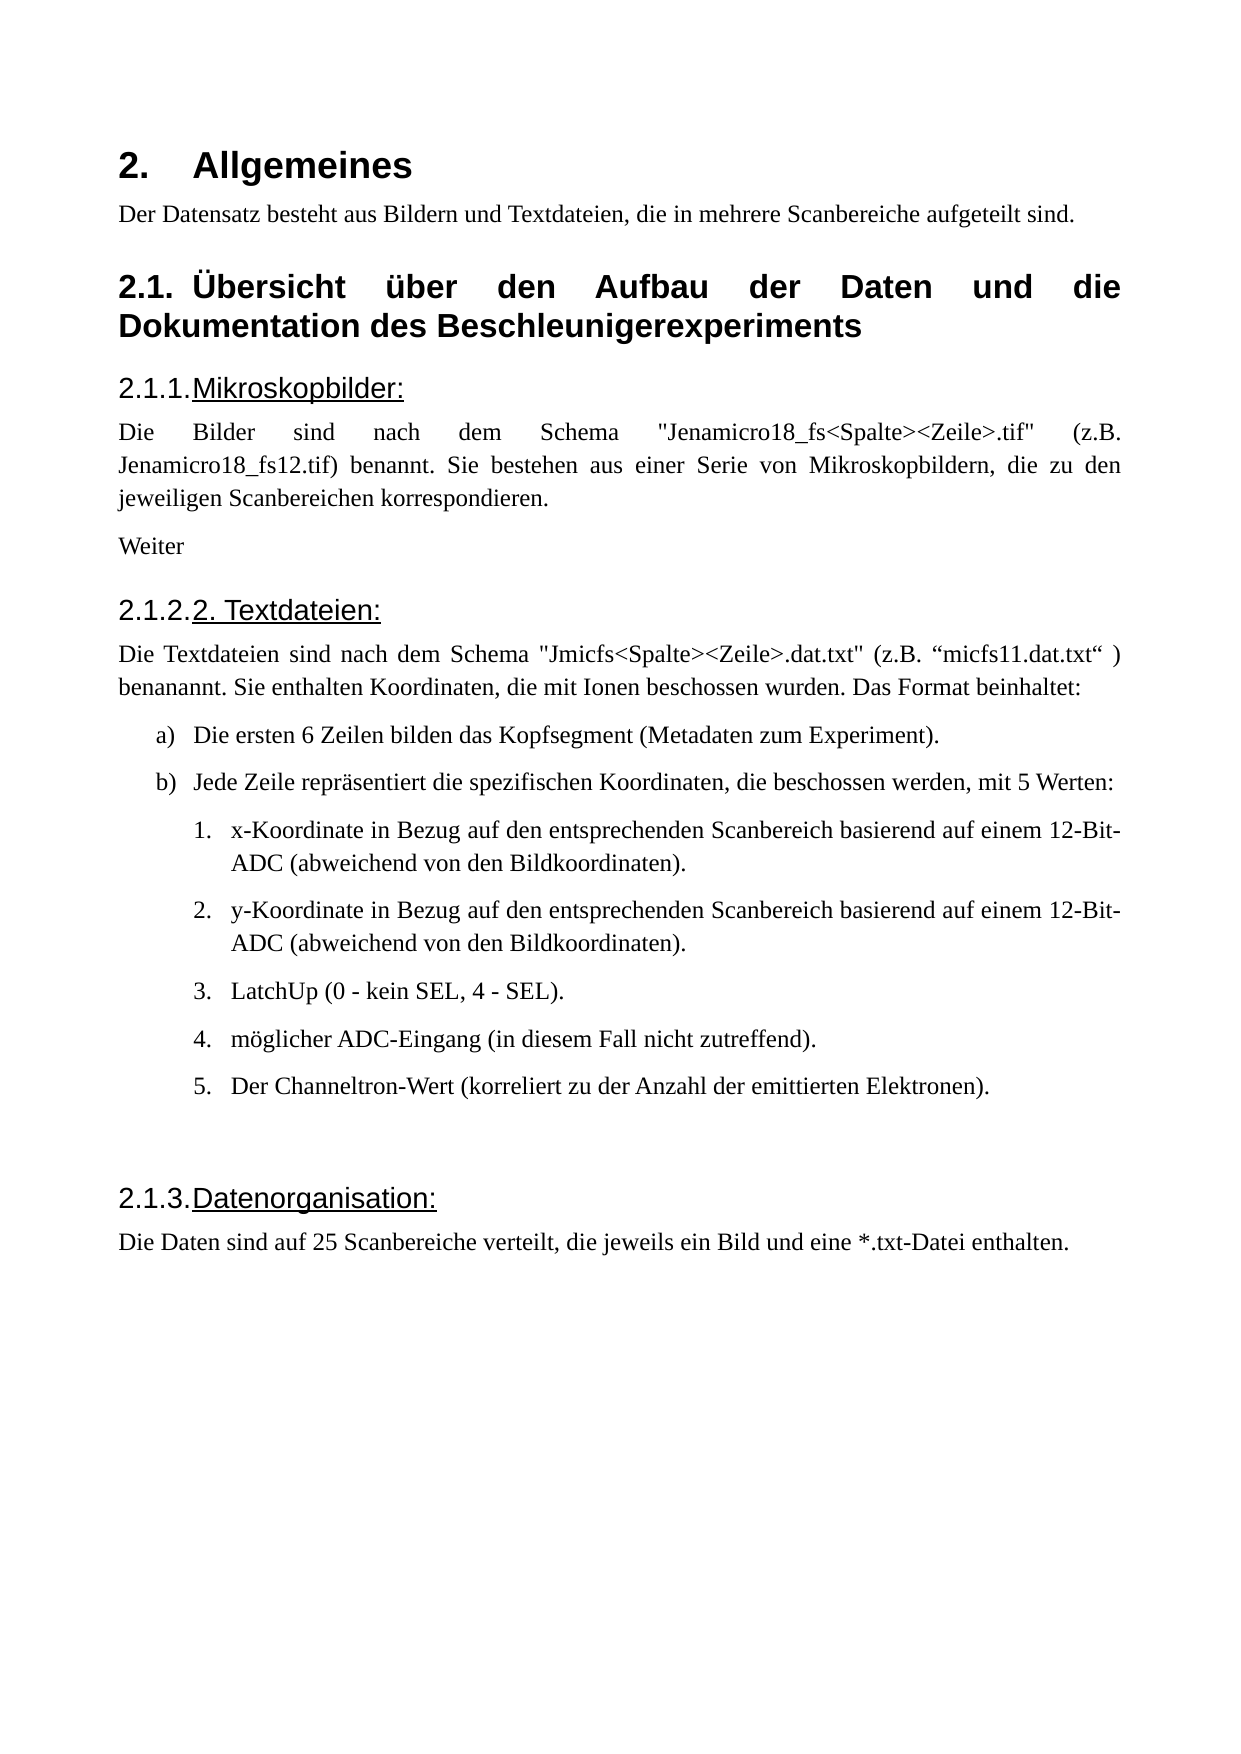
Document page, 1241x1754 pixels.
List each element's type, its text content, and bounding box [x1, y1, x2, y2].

text Die Textdateien sind nach dem Schema "Jmicfs<Spalte><Zeile>.dat.txt" (z.B. “micfs11.dat.txt“ ) benanannt. Sie enthalten Koordinaten, die mit Ionen beschossen wurden. Das Format beinhaltet: [118, 639, 1122, 701]
list möglicher ADC-Eingang (in diesem Fall nicht zutreffend). [193, 1024, 1122, 1052]
subtitle Datenorganisation: [118, 1181, 1122, 1215]
subtitle Allgemeines [118, 143, 1122, 186]
text Die Bilder sind nach dem Schema "Jenamicro18_fs<Spalte><Zeile>.tif" (z.B. Jenamicro18_fs12.tif) benannt. Sie bestehen aus einer Serie von Mikroskopbildern, die zu den jeweiligen Scanbereichen korrespondieren. [118, 417, 1122, 512]
list x-Koordinate in Bezug auf den entsprechenden Scanbereich basierend auf einem 12-Bit-ADC (abweichend von den Bildkoordinaten). [193, 815, 1122, 877]
list Der Channeltron-Wert (korreliert zu der Anzahl der emittierten Elektronen). [193, 1071, 1122, 1100]
text Weiter [118, 531, 1122, 559]
subtitle Übersicht über den Aufbau der Daten und die Dokumentation des Beschleunigerexperiments [118, 267, 1122, 344]
text Die Daten sind auf 25 Scanbereiche verteilt, die jeweils ein Bild und eine *.txt-Datei enthalten. [118, 1227, 1122, 1256]
list Jede Zeile repräsentiert die spezifischen Koordinaten, die beschossen werden, mit 5 Werten: [156, 767, 1122, 796]
list LatchUp (0 - kein SEL, 4 - SEL). [193, 976, 1122, 1005]
subtitle 2. Textdateien: [118, 593, 1122, 627]
text Der Datensatz besteht aus Bildern und Textdateien, die in mehrere Scanbereiche aufgeteilt sind. [118, 199, 1122, 227]
subtitle Mikroskopbilder: [118, 371, 1122, 405]
list Die ersten 6 Zeilen bilden das Kopfsegment (Metadaten zum Experiment). [156, 720, 1122, 748]
list y-Koordinate in Bezug auf den entsprechenden Scanbereich basierend auf einem 12-Bit-ADC (abweichend von den Bildkoordinaten). [193, 896, 1122, 957]
